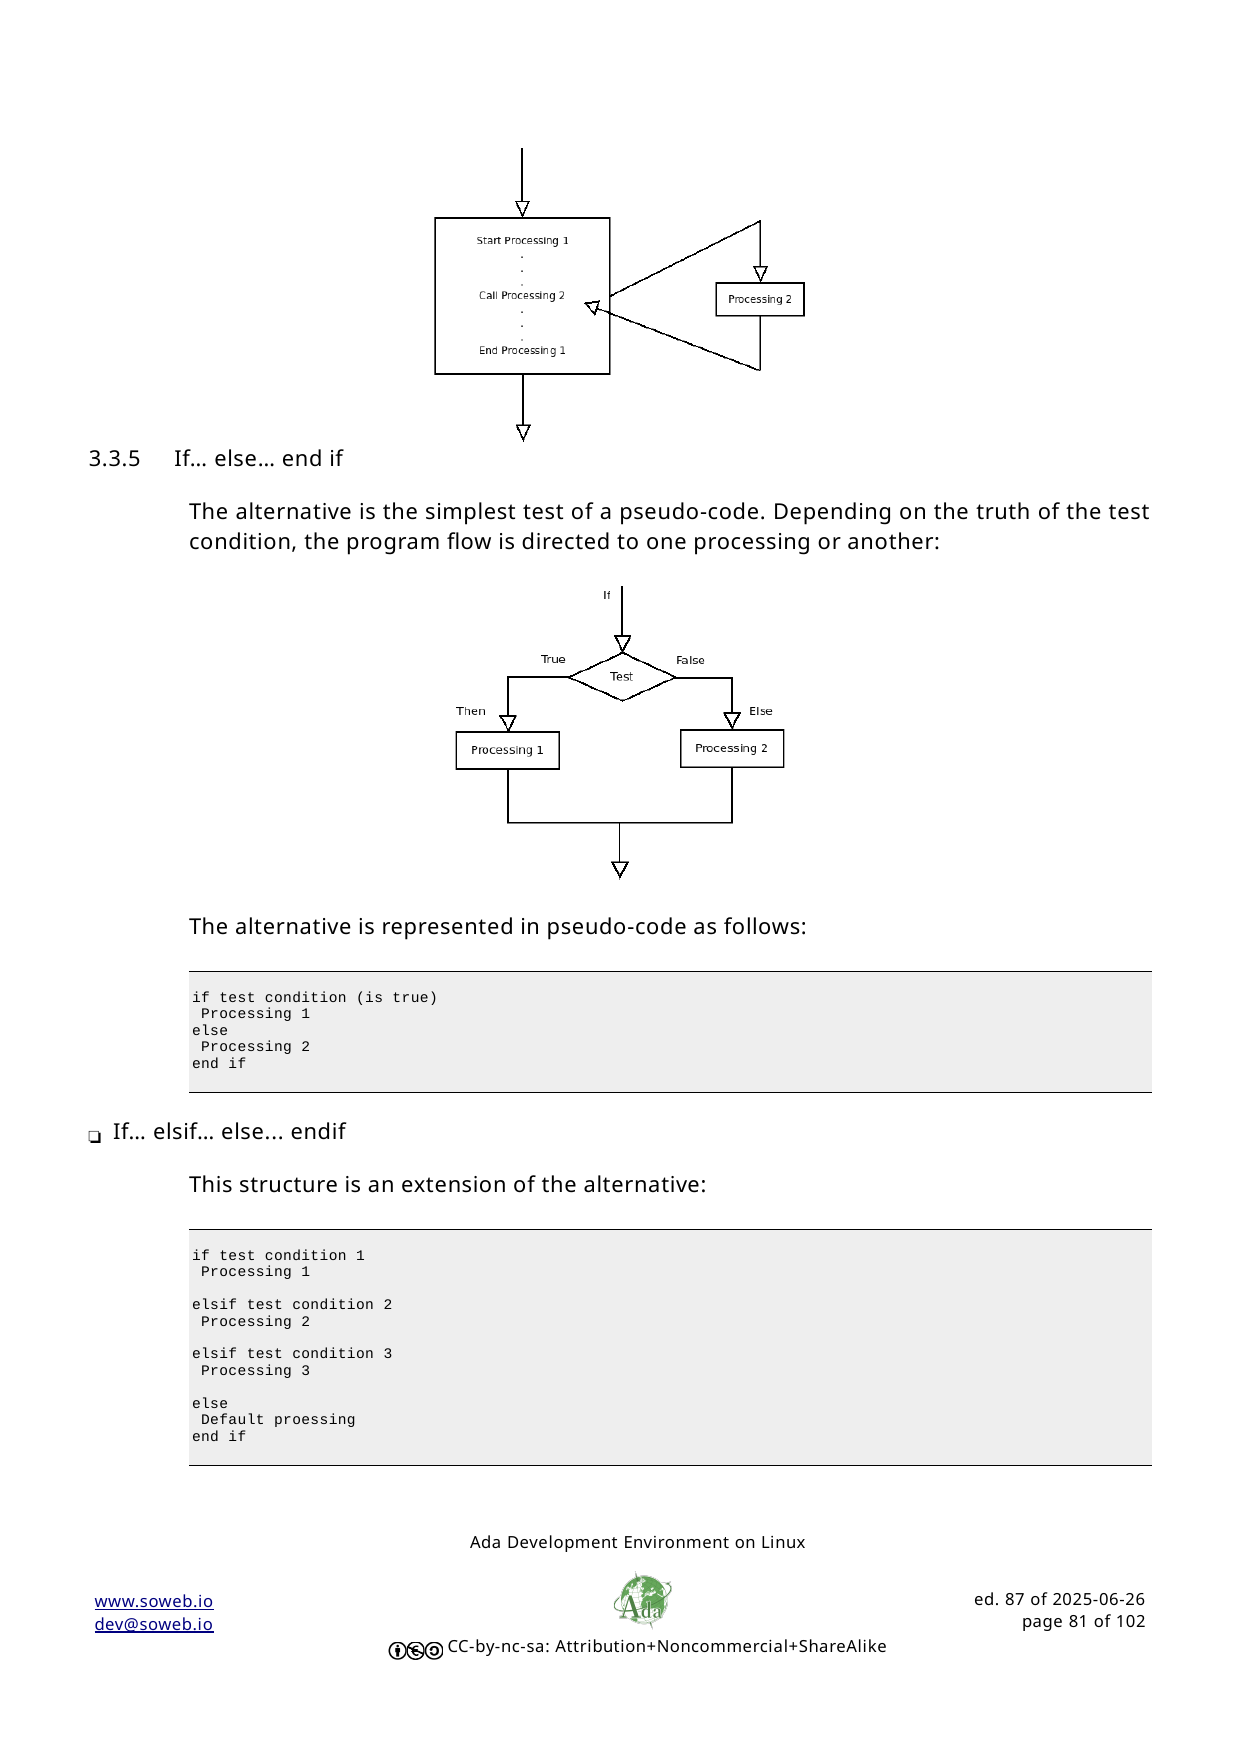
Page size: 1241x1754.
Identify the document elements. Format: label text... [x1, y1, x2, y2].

picture [434, 147, 806, 443]
list end if [189, 1426, 1152, 1465]
list if test condition 1 [189, 1230, 1152, 1262]
picture [388, 1642, 443, 1660]
text The alternative is represented in pseudo-code as follows: [189, 881, 1152, 941]
list elsif test condition 2 [189, 1278, 1152, 1311]
text The alternative is the simplest test of a pseudo-code. Depending on the truth of the test condition, the program flow is directed to one processing or another: [189, 496, 1152, 556]
text This structure is an extension of the alternative: [189, 1169, 1152, 1199]
list end if [189, 1053, 1152, 1092]
list Processing 1 [189, 1004, 1152, 1020]
subtitle If… else… end if [88, 443, 1152, 484]
picture [613, 1571, 672, 1630]
list Processing 2 [189, 1311, 1152, 1327]
picture [455, 585, 785, 881]
list else [189, 1377, 1152, 1410]
list if test condition (is true) [189, 972, 1152, 1004]
subtitle If… elsif… else... endif [88, 1116, 1152, 1157]
list Processing 2 [189, 1037, 1152, 1053]
list Processing 3 [189, 1360, 1152, 1377]
list Default proessing [189, 1410, 1152, 1426]
list elsif test condition 3 [189, 1344, 1152, 1360]
list Processing 1 [189, 1262, 1152, 1278]
list else [189, 1020, 1152, 1037]
